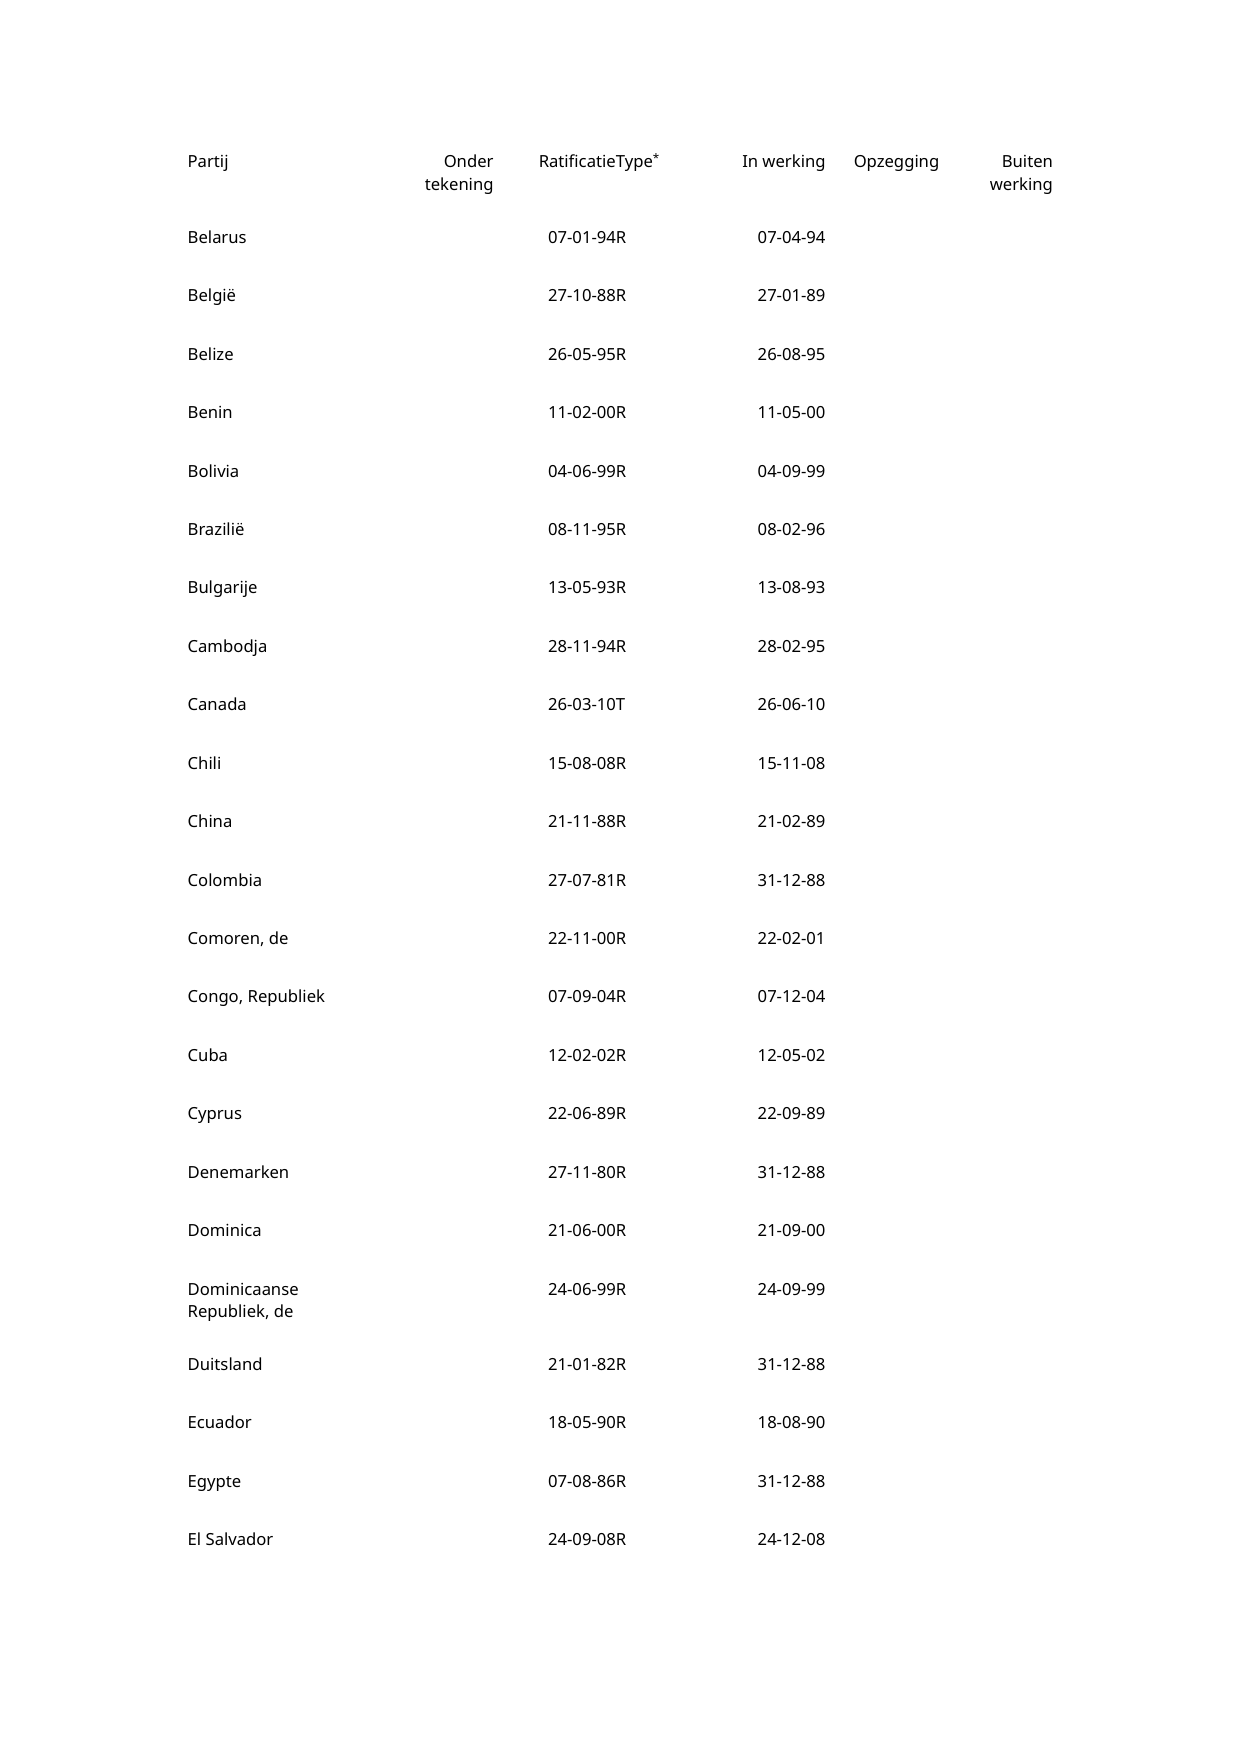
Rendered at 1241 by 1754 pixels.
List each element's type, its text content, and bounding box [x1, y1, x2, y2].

table_cell [371, 751, 493, 810]
table_cell R [616, 927, 703, 985]
table_cell [939, 693, 1053, 751]
table_cell [939, 985, 1053, 1043]
table_cell [371, 284, 493, 342]
table_cell R [616, 459, 703, 518]
table_cell [825, 1044, 939, 1102]
table_cell 07-04-94 [703, 225, 825, 284]
table_cell 15-08-08 [493, 751, 616, 810]
table_header Type* [616, 150, 703, 225]
table_cell 11-02-00 [493, 401, 616, 459]
table_cell R [616, 1277, 703, 1353]
table_cell [825, 1470, 939, 1528]
table_cell [371, 1528, 493, 1586]
table_cell 21-11-88 [493, 810, 616, 868]
table_cell Dominica [188, 1219, 371, 1277]
table_cell 21-01-82 [493, 1353, 616, 1411]
table_cell [371, 635, 493, 693]
table_cell [939, 342, 1053, 401]
table_cell R [616, 1470, 703, 1528]
table_cell 07-08-86 [493, 1470, 616, 1528]
table_cell [939, 868, 1053, 927]
table_cell Dominicaanse Republiek, de [188, 1277, 371, 1353]
table_cell [371, 1044, 493, 1102]
table_cell [939, 225, 1053, 284]
table_cell Comoren, de [188, 927, 371, 985]
table_cell Brazilië [188, 518, 371, 576]
table_cell 07-01-94 [493, 225, 616, 284]
table_cell [825, 693, 939, 751]
table_cell [371, 1102, 493, 1160]
table_cell [939, 1411, 1053, 1469]
table_cell 07-12-04 [703, 985, 825, 1043]
table_cell 24-06-99 [493, 1277, 616, 1353]
table_cell R [616, 810, 703, 868]
table_cell [825, 342, 939, 401]
table_cell T [616, 693, 703, 751]
table_cell [939, 284, 1053, 342]
table_cell 26-05-95 [493, 342, 616, 401]
table_cell [939, 1160, 1053, 1219]
table_cell 27-01-89 [703, 284, 825, 342]
table_cell R [616, 284, 703, 342]
table_cell [371, 459, 493, 518]
table_cell [825, 284, 939, 342]
table_cell [825, 1528, 939, 1586]
table_cell 31-12-88 [703, 1160, 825, 1219]
table_cell 18-05-90 [493, 1411, 616, 1469]
table_cell [371, 1411, 493, 1469]
table_cell [825, 576, 939, 634]
table_cell R [616, 635, 703, 693]
table_header Onder tekening [371, 150, 493, 225]
table_cell 21-09-00 [703, 1219, 825, 1277]
table_cell [939, 401, 1053, 459]
table_cell Congo, Republiek [188, 985, 371, 1043]
table_cell 26-08-95 [703, 342, 825, 401]
table_cell [939, 751, 1053, 810]
table_cell 21-02-89 [703, 810, 825, 868]
table_cell [371, 927, 493, 985]
table_cell 21-06-00 [493, 1219, 616, 1277]
table_cell 22-02-01 [703, 927, 825, 985]
table_cell 08-11-95 [493, 518, 616, 576]
table_cell 31-12-88 [703, 868, 825, 927]
table_cell 12-02-02 [493, 1044, 616, 1102]
table_cell [939, 1277, 1053, 1353]
table_cell 31-12-88 [703, 1470, 825, 1528]
table_cell [371, 1160, 493, 1219]
table_cell [825, 459, 939, 518]
table_cell [939, 1528, 1053, 1586]
table_cell 24-09-99 [703, 1277, 825, 1353]
table_cell R [616, 1044, 703, 1102]
table_cell R [616, 1353, 703, 1411]
table_header Buiten werking [939, 150, 1053, 225]
table_cell [939, 635, 1053, 693]
table_cell [371, 518, 493, 576]
table_header Partij [188, 150, 371, 225]
table_cell R [616, 868, 703, 927]
table_cell [939, 810, 1053, 868]
table_cell Cuba [188, 1044, 371, 1102]
table_cell Cambodja [188, 635, 371, 693]
table_cell Ecuador [188, 1411, 371, 1469]
table_cell R [616, 1411, 703, 1469]
table_cell [825, 1102, 939, 1160]
table_cell 26-03-10 [493, 693, 616, 751]
table_cell El Salvador [188, 1528, 371, 1586]
table_cell [939, 1470, 1053, 1528]
table_cell [371, 810, 493, 868]
table_cell [371, 1470, 493, 1528]
table_cell 27-10-88 [493, 284, 616, 342]
table_cell Bolivia [188, 459, 371, 518]
table_cell R [616, 1102, 703, 1160]
table_cell [939, 927, 1053, 985]
table_cell [825, 1353, 939, 1411]
table_cell 28-11-94 [493, 635, 616, 693]
table_cell [371, 1277, 493, 1353]
table_cell [825, 751, 939, 810]
table_cell 08-02-96 [703, 518, 825, 576]
table_cell [825, 868, 939, 927]
table_cell [371, 868, 493, 927]
table_cell 28-02-95 [703, 635, 825, 693]
table_cell Belize [188, 342, 371, 401]
table_cell [939, 1353, 1053, 1411]
table_cell 24-09-08 [493, 1528, 616, 1586]
table_header Opzegging [825, 150, 939, 225]
table_cell [371, 693, 493, 751]
table_cell België [188, 284, 371, 342]
table_header Ratificatie [493, 150, 616, 225]
table_cell 22-06-89 [493, 1102, 616, 1160]
table_cell 22-11-00 [493, 927, 616, 985]
table_cell R [616, 342, 703, 401]
table_cell [939, 518, 1053, 576]
table_cell [825, 1219, 939, 1277]
table_cell 15-11-08 [703, 751, 825, 810]
table_cell Colombia [188, 868, 371, 927]
table_cell 22-09-89 [703, 1102, 825, 1160]
table_cell [825, 810, 939, 868]
table_cell 13-08-93 [703, 576, 825, 634]
table_cell [371, 1353, 493, 1411]
table_cell [825, 1277, 939, 1353]
table_cell R [616, 985, 703, 1043]
table_cell China [188, 810, 371, 868]
table_cell 18-08-90 [703, 1411, 825, 1469]
table_cell Denemarken [188, 1160, 371, 1219]
table_cell [825, 225, 939, 284]
table_cell [939, 576, 1053, 634]
table_cell [825, 635, 939, 693]
table_cell 27-11-80 [493, 1160, 616, 1219]
table_cell [371, 985, 493, 1043]
table_cell Cyprus [188, 1102, 371, 1160]
table_cell 13-05-93 [493, 576, 616, 634]
table_cell 26-06-10 [703, 693, 825, 751]
table_cell [371, 225, 493, 284]
table_cell R [616, 225, 703, 284]
table_cell R [616, 576, 703, 634]
table_cell R [616, 401, 703, 459]
table_cell [825, 927, 939, 985]
table_cell [939, 1102, 1053, 1160]
table_cell R [616, 1219, 703, 1277]
table_cell Egypte [188, 1470, 371, 1528]
table_cell Bulgarije [188, 576, 371, 634]
table_cell 04-06-99 [493, 459, 616, 518]
table_cell [371, 1219, 493, 1277]
table_cell [825, 985, 939, 1043]
table_cell Benin [188, 401, 371, 459]
table_cell [939, 1219, 1053, 1277]
table_cell 04-09-99 [703, 459, 825, 518]
table_cell [825, 1411, 939, 1469]
table_cell [371, 576, 493, 634]
table_cell [825, 401, 939, 459]
table_cell Duitsland [188, 1353, 371, 1411]
table_cell R [616, 518, 703, 576]
table_cell R [616, 1160, 703, 1219]
table_cell [371, 401, 493, 459]
table_cell 27-07-81 [493, 868, 616, 927]
table_cell R [616, 1528, 703, 1586]
table_cell [825, 518, 939, 576]
table_cell Canada [188, 693, 371, 751]
table_cell 31-12-88 [703, 1353, 825, 1411]
table_cell Belarus [188, 225, 371, 284]
table_cell 07-09-04 [493, 985, 616, 1043]
table_header In werking [703, 150, 825, 225]
table_cell [939, 459, 1053, 518]
table_cell [825, 1160, 939, 1219]
table_cell [371, 342, 493, 401]
table_cell 12-05-02 [703, 1044, 825, 1102]
table_cell Chili [188, 751, 371, 810]
table_cell [939, 1044, 1053, 1102]
table_cell R [616, 751, 703, 810]
table_cell 24-12-08 [703, 1528, 825, 1586]
table_cell 11-05-00 [703, 401, 825, 459]
